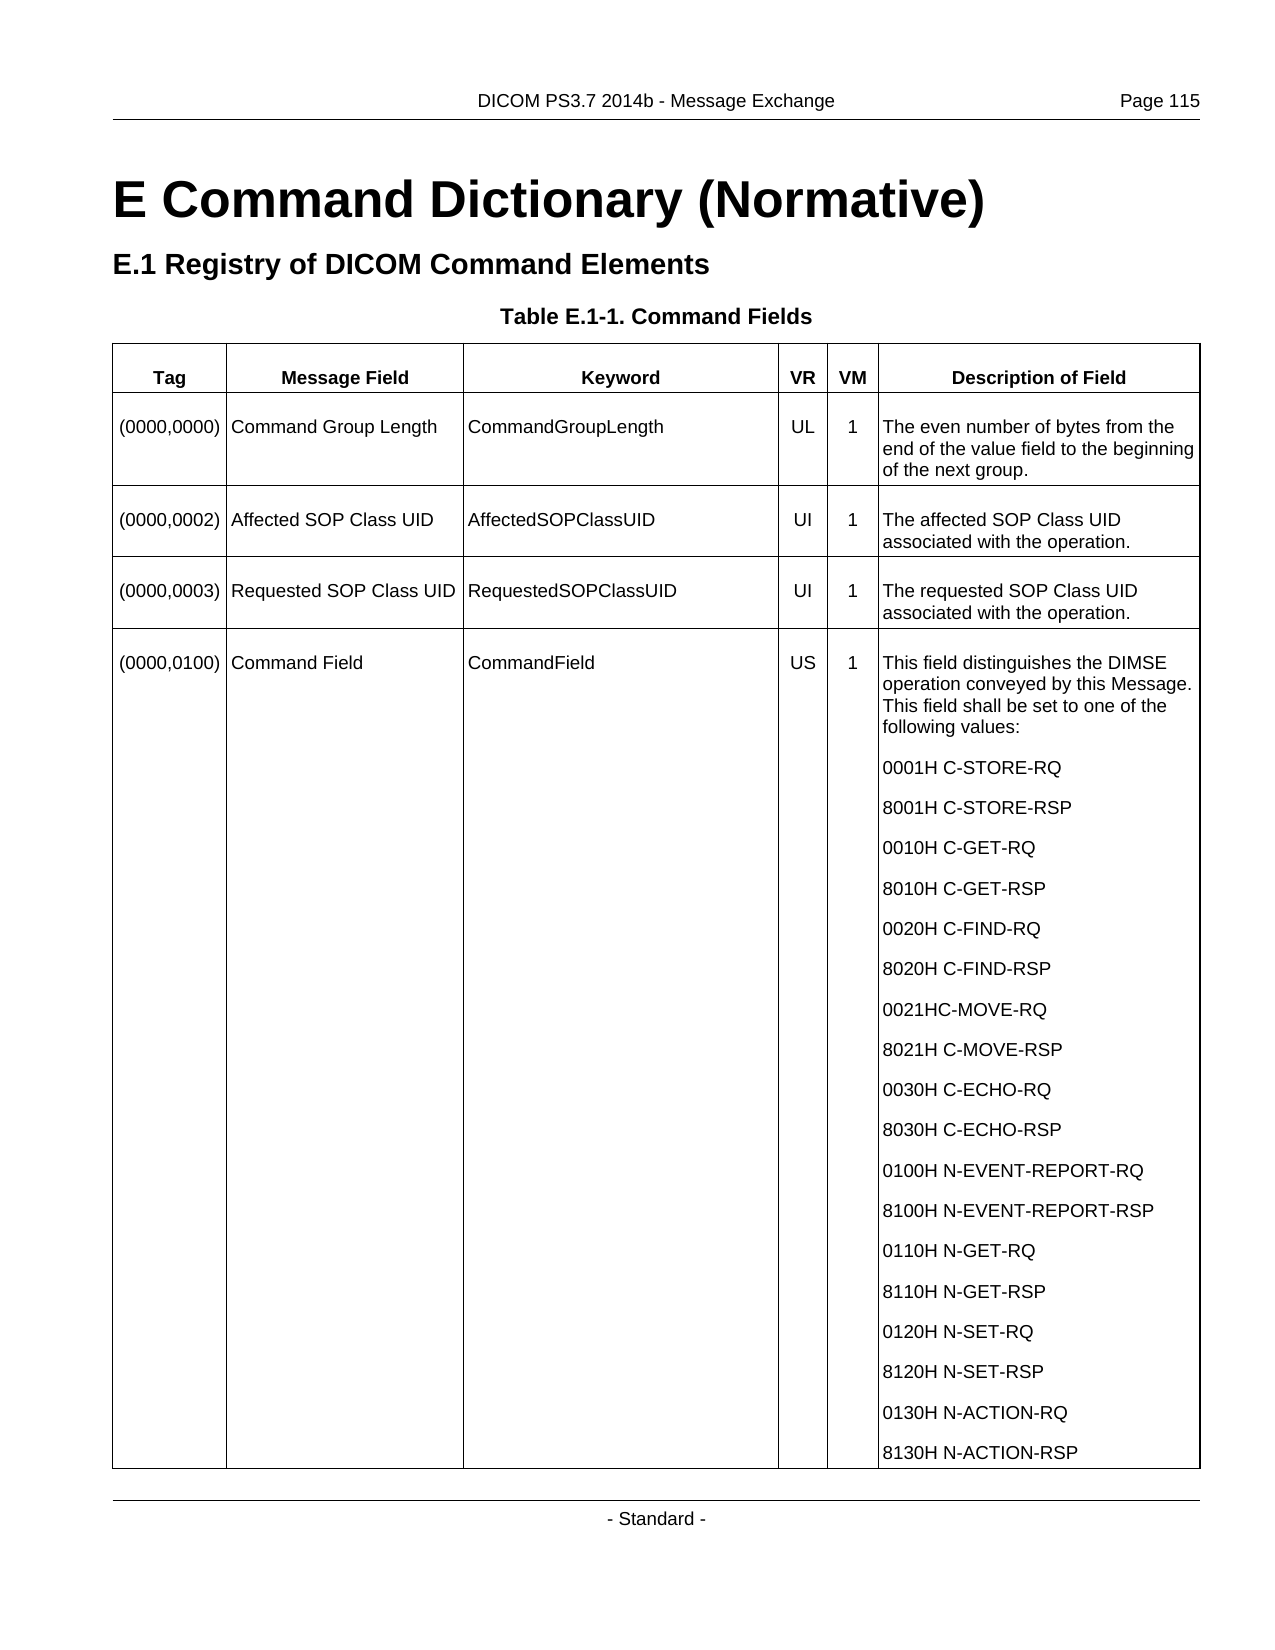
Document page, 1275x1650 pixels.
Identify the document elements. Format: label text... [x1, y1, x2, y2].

table_cell 1 [828, 393, 878, 485]
table_cell RequestedSOPClassUID [464, 557, 778, 627]
table_cell (0000,0100) [113, 629, 226, 1467]
table_cell 1 [828, 629, 878, 1467]
table_header Message Field [227, 344, 463, 392]
table_header Tag [113, 344, 226, 392]
text E Command Dictionary (Normative) [112, 169, 1200, 228]
table_cell (0000,0003) [113, 557, 226, 627]
table_header VR [779, 344, 827, 392]
table_cell The affected SOP Class UID associated with the operation. [879, 486, 1199, 556]
table_header VM [828, 344, 878, 392]
table_cell US [779, 629, 827, 1467]
table_cell (0000,0000) [113, 393, 226, 485]
table_cell CommandGroupLength [464, 393, 778, 485]
table_header Keyword [464, 344, 778, 392]
table_cell 1 [828, 557, 878, 627]
table_header Description of Field [879, 344, 1199, 392]
table_cell CommandField [464, 629, 778, 1467]
table_cell This field distinguishes the DIMSE operation conveyed by this Message. This field shall be set to one of the following values: 0001H C-STORE-RQ 8001H C-STORE-RSP 0010H C-GET-RQ 8010H C-GET-RSP 0020H C-FIND-RQ 8020H C-FIND-RSP 0021HC-MOVE-RQ 8021H C-MOVE-RSP 0030H C-ECHO-RQ 8030H C-ECHO-RSP 0100H N-EVENT-REPORT-RQ 8100H N-EVENT-REPORT-RSP 0110H N-GET-RQ 8110H N-GET-RSP 0120H N-SET-RQ 8120H N-SET-RSP 0130H N-ACTION-RQ 8130H N-ACTION-RSP [879, 629, 1199, 1467]
table_cell Command Group Length [227, 393, 463, 485]
text E.1 Registry of DICOM Command Elements [112, 247, 1200, 281]
table_cell The requested SOP Class UID associated with the operation. [879, 557, 1199, 627]
table_cell UL [779, 393, 827, 485]
table_cell Requested SOP Class UID [227, 557, 463, 627]
table_cell AffectedSOPClassUID [464, 486, 778, 556]
table_cell (0000,0002) [113, 486, 226, 556]
table_cell UI [779, 557, 827, 627]
table_cell Affected SOP Class UID [227, 486, 463, 556]
table_cell 1 [828, 486, 878, 556]
text Table E.1-1. Command Fields [112, 303, 1200, 329]
table_cell Command Field [227, 629, 463, 1467]
table_cell The even number of bytes from the end of the value field to the beginning of the next group. [879, 393, 1199, 485]
table_cell UI [779, 486, 827, 556]
